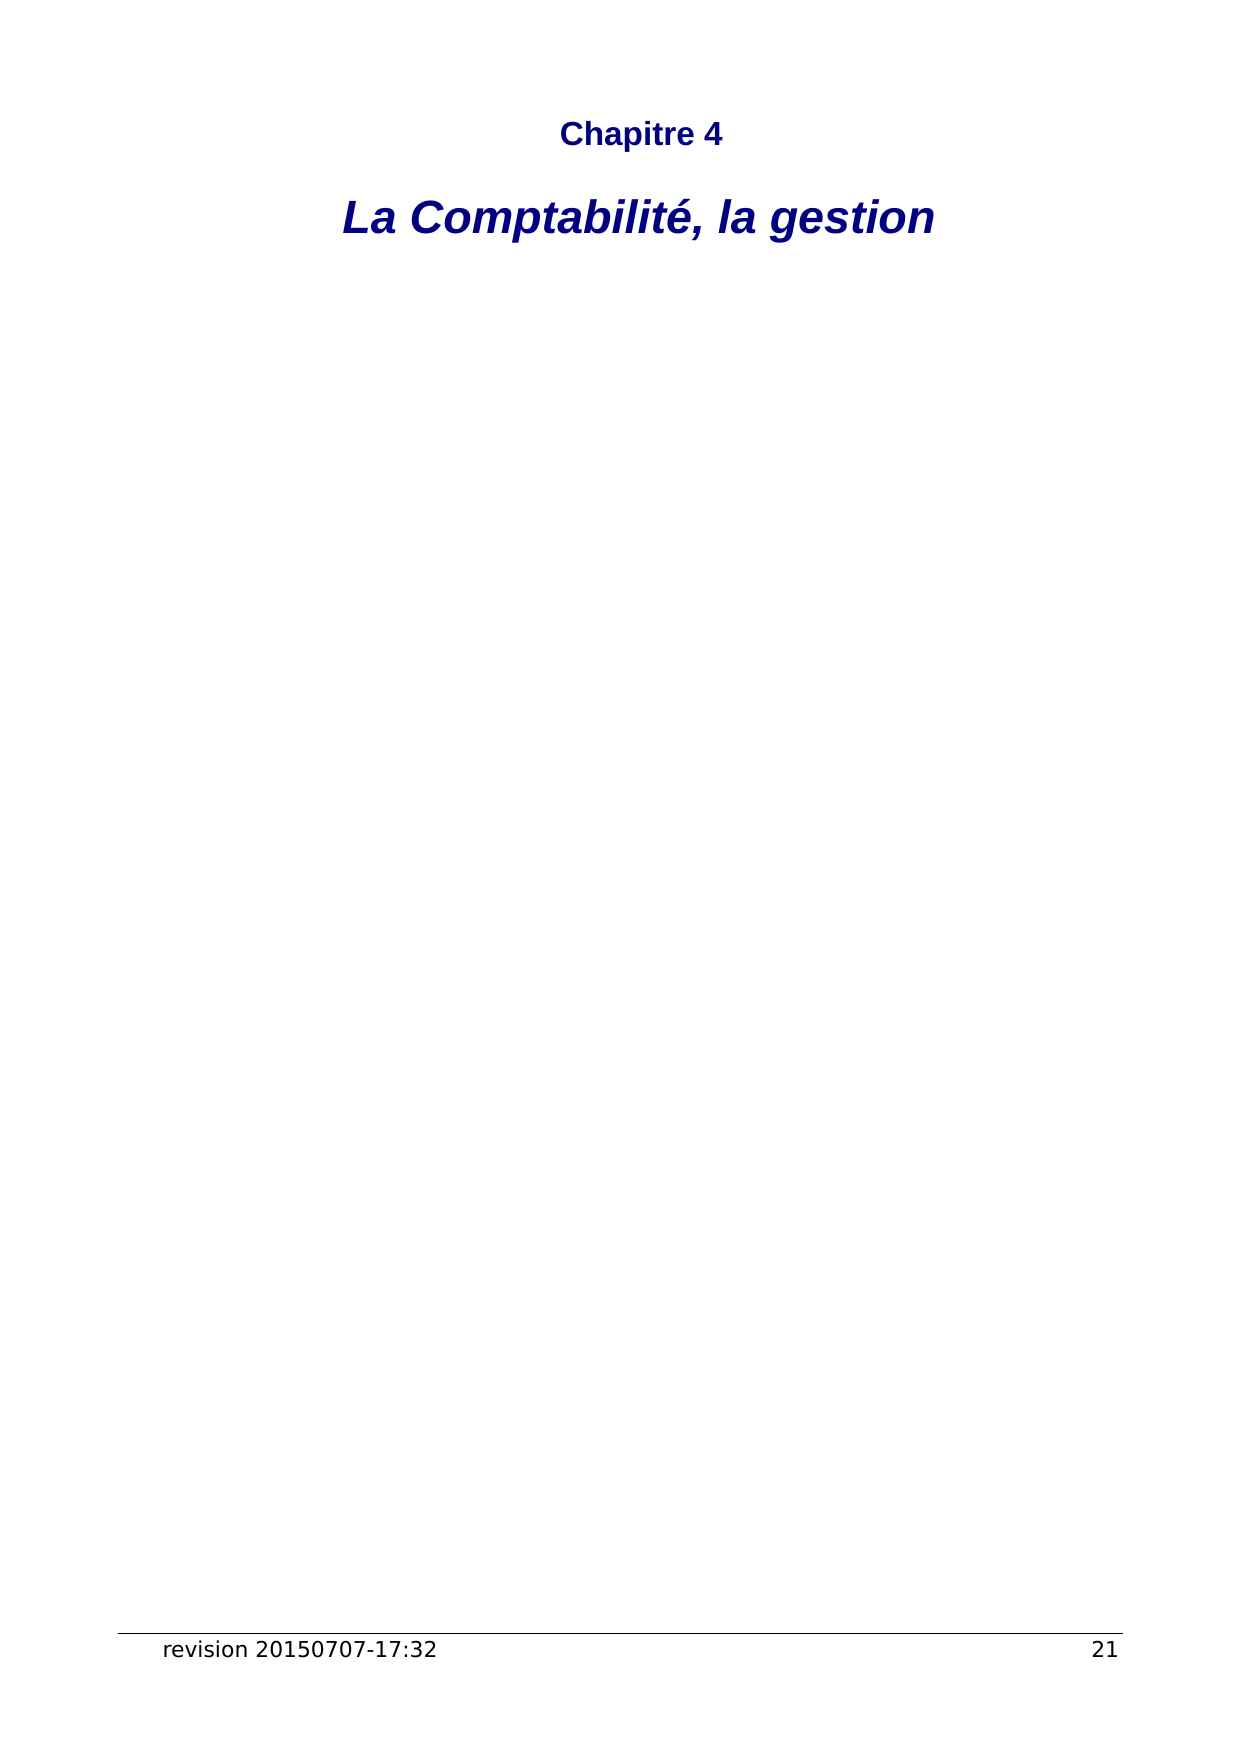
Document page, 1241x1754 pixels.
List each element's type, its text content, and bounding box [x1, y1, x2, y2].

subtitle La Comptabilité, la gestion [159, 189, 1123, 243]
subtitle Chapitre 4 [159, 113, 1123, 152]
